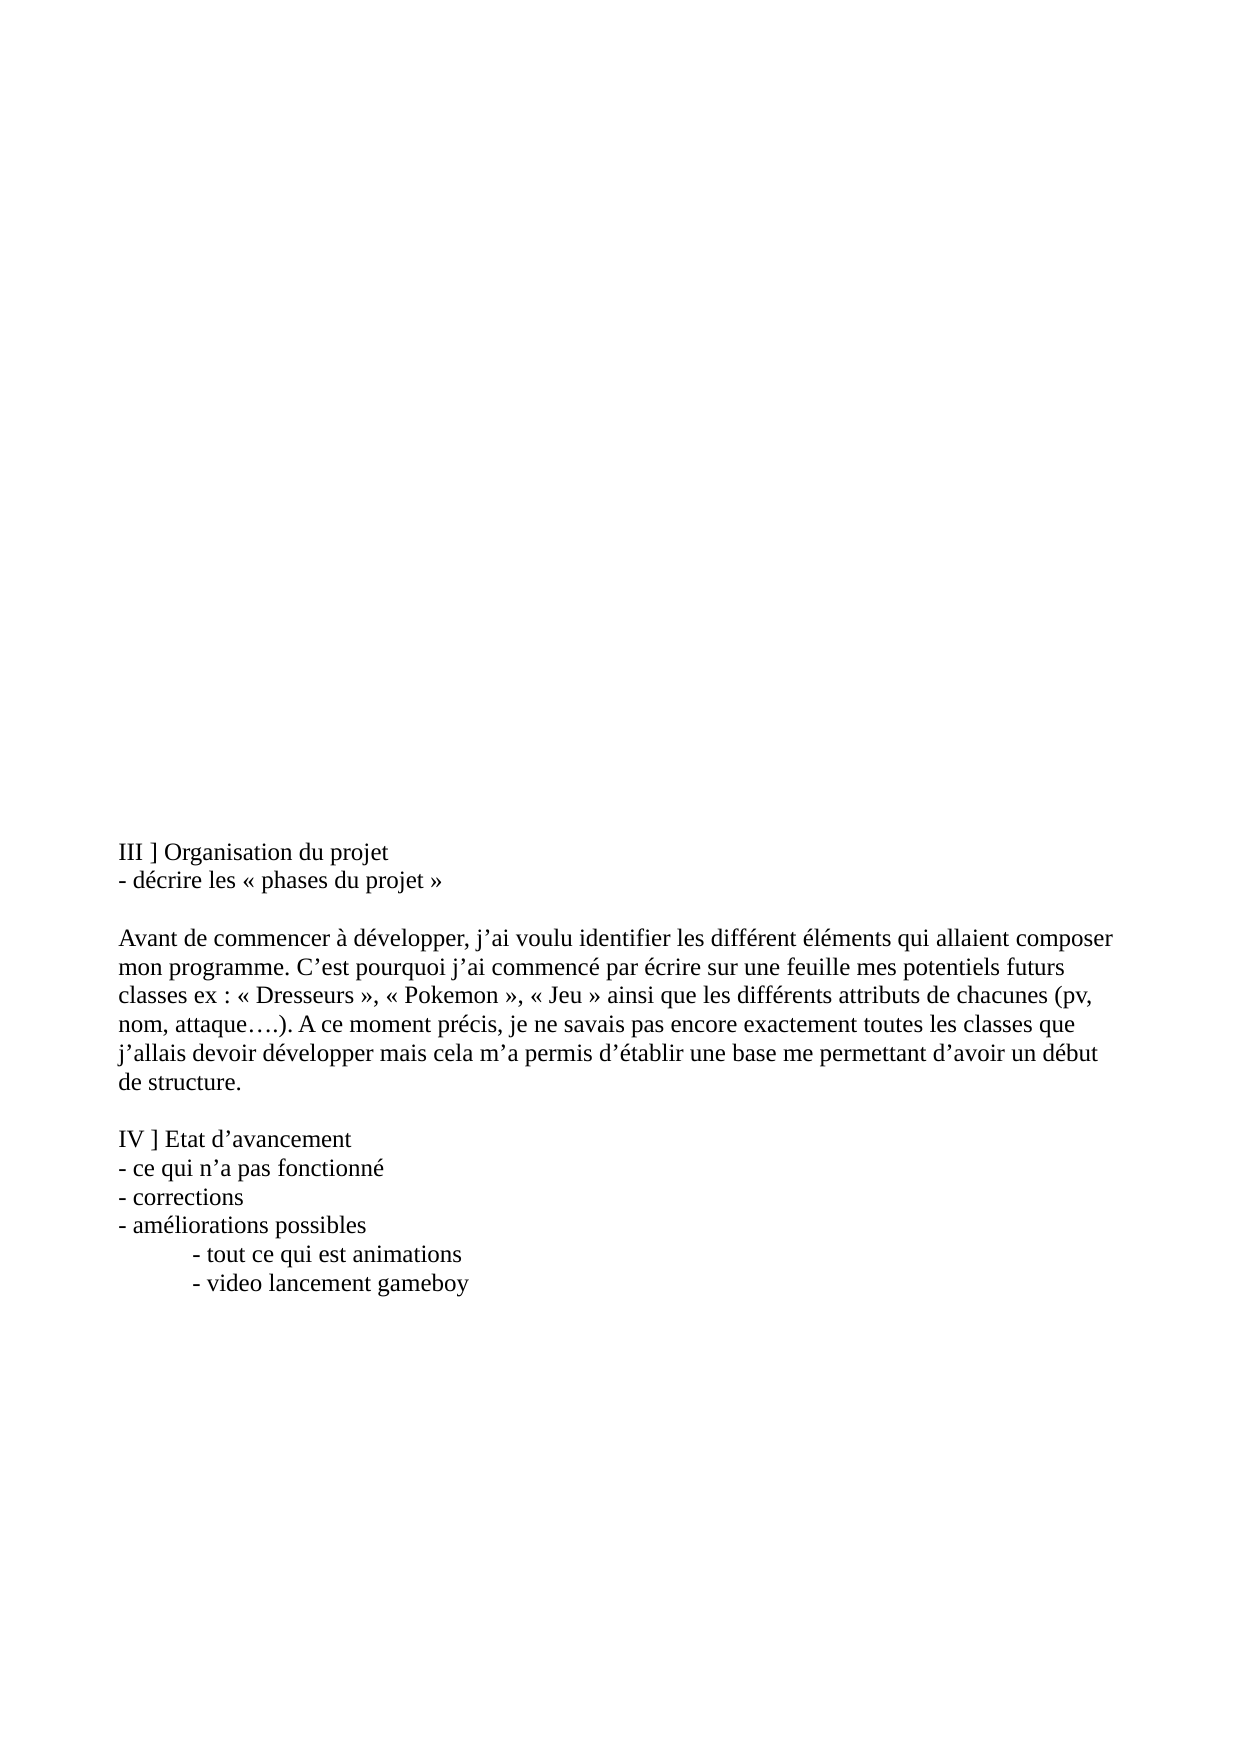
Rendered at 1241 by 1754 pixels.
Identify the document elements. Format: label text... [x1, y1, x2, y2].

text - décrire les « phases du projet » [118, 866, 1122, 894]
text - ce qui n’a pas fonctionné [118, 1153, 1122, 1182]
text III ] Organisation du projet [118, 837, 1122, 866]
text IV ] Etat d’avancement [118, 1124, 1122, 1153]
text - améliorations possibles [118, 1211, 1122, 1239]
text - corrections [118, 1182, 1122, 1211]
text - tout ce qui est animations [118, 1239, 1122, 1268]
text - video lancement gameboy [118, 1268, 1122, 1297]
text Avant de commencer à développer, j’ai voulu identifier les différent éléments qui allaient composer mon programme. C’est pourquoi j’ai commencé par écrire sur une feuille mes potentiels futurs classes ex : « Dresseurs », « Pokemon », « Jeu » ainsi que les différents attributs de chacunes (pv, nom, attaque….). A ce moment précis, je ne savais pas encore exactement toutes les classes que j’allais devoir développer mais cela m’a permis d’établir une base me permettant d’avoir un début de structure. [118, 923, 1122, 1096]
